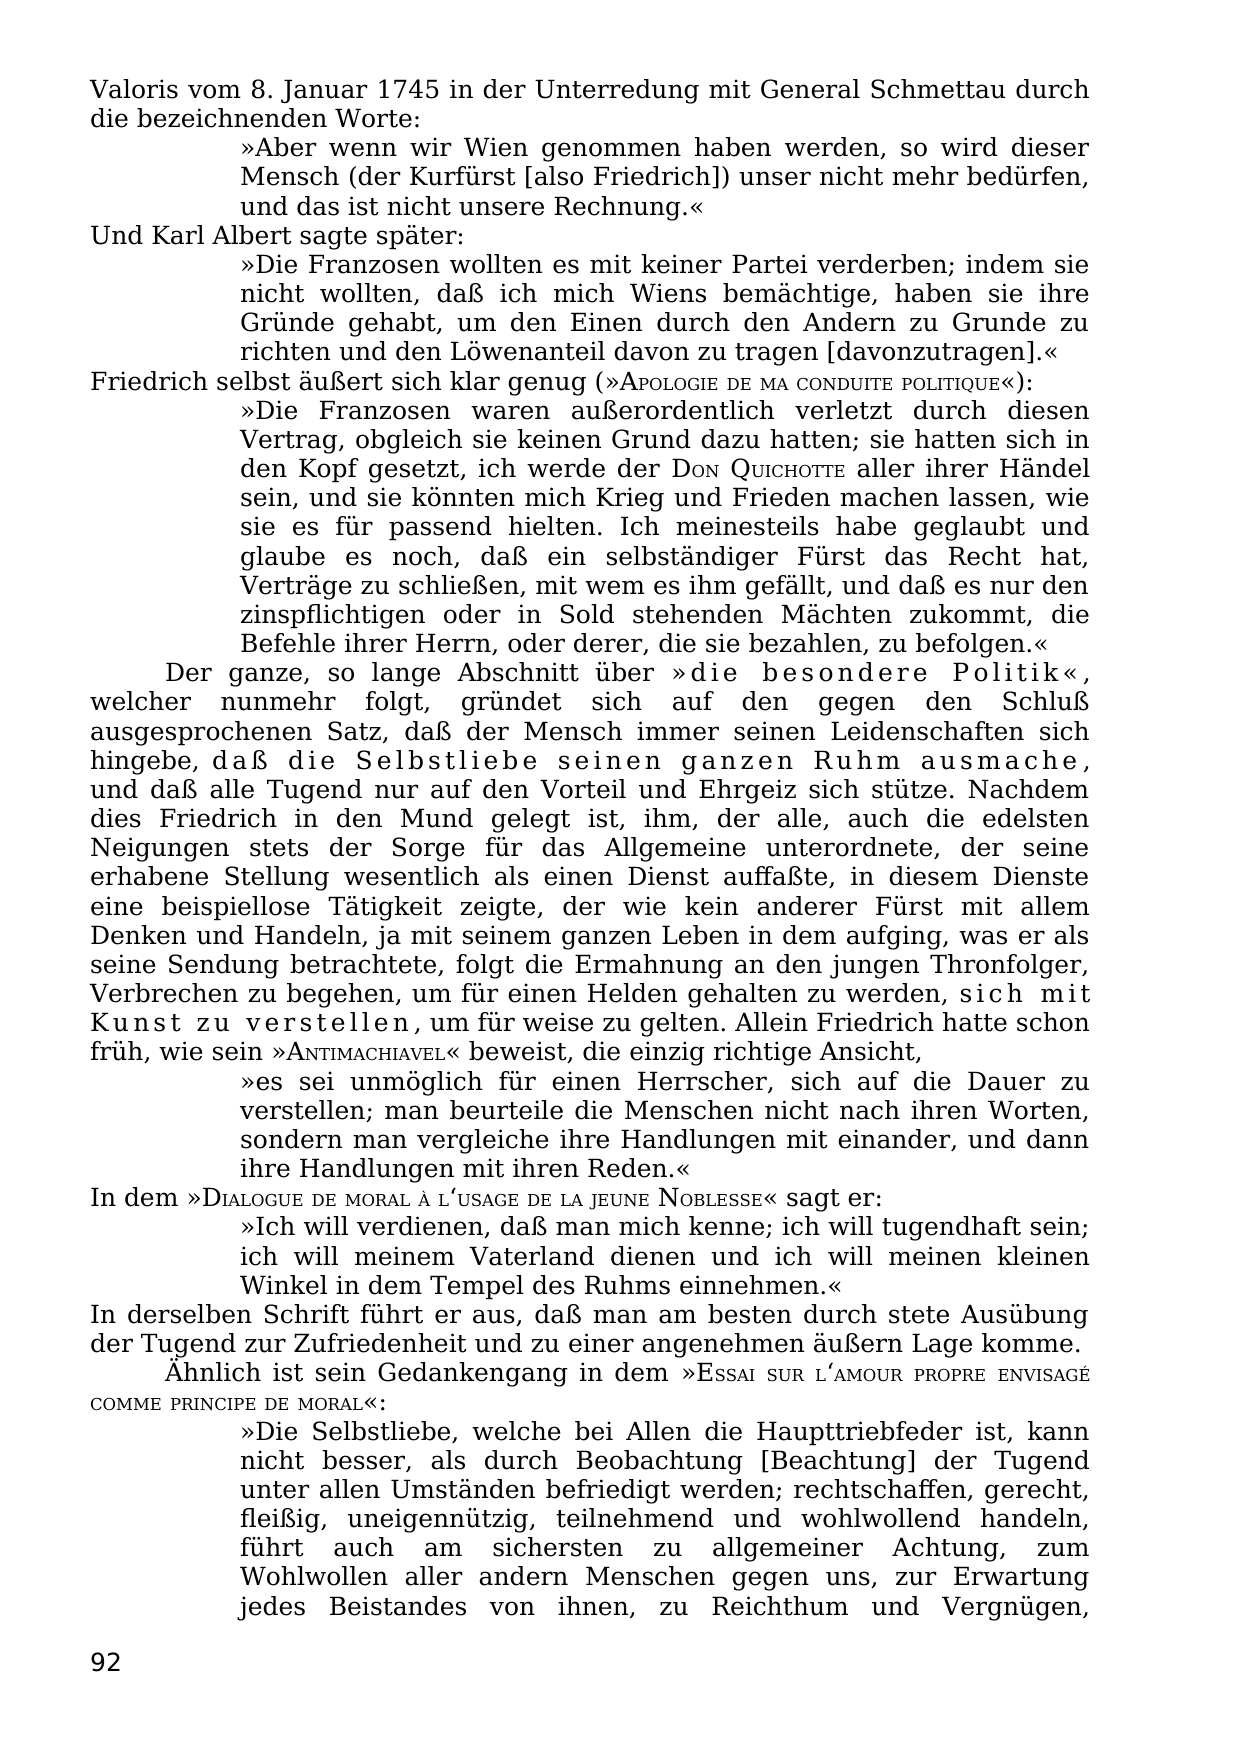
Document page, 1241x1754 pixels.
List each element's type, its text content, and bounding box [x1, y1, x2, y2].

text Valoris vom 8. Januar 1745 in der Unterredung mit General Schmettau durch die bezeichnenden Worte: [90, 75, 1091, 133]
text Friedrich selbst äußert sich klar genug (»Apologie de ma conduite politique«): [90, 367, 1091, 396]
text In dem »Dialogue de moral à l‘usage de la jeune Noblesse« sagt er: [90, 1183, 1091, 1212]
text »es sei unmöglich für einen Herrscher, sich auf die Dauer zu verstellen; man beurteile die Menschen nicht nach ihren Worten, sondern man vergleiche ihre Handlungen mit einander, und dann ihre Handlungen mit ihren Reden.« [240, 1067, 1091, 1183]
text Ähnlich ist sein Gedankengang in dem »Essai sur l‘amour propre envisagé comme principe de moral«: [90, 1358, 1091, 1417]
text »Ich will verdienen, daß man mich kenne; ich will tugendhaft sein; ich will meinem Vaterland dienen und ich will meinen kleinen Winkel in dem Tempel des Ruhms einnehmen.« [240, 1212, 1091, 1300]
text »Aber wenn wir Wien genommen haben werden, so wird dieser Mensch (der Kurfürst [also Friedrich]) unser nicht mehr bedürfen, und das ist nicht unsere Rechnung.« [240, 133, 1091, 221]
text »Die Franzosen wollten es mit keiner Partei verderben; indem sie nicht wollten, daß ich mich Wiens bemächtige, haben sie ihre Gründe gehabt, um den Einen durch den Andern zu Grunde zu richten und den Löwenanteil davon zu tragen [davonzutragen].« [240, 250, 1091, 367]
text »Die Selbstliebe, welche bei Allen die Haupttriebfeder ist, kann nicht besser, als durch Beobachtung [Beachtung] der Tugend unter allen Umständen befriedigt werden; rechtschaffen, gerecht, fleißig, uneigennützig, teilnehmend und wohlwollend handeln, führt auch am sichersten zu allgemeiner Achtung, zum Wohlwollen aller andern Menschen gegen uns, zur Erwartung jedes Beistandes von ihnen, zu Reichthum und Vergnügen, [240, 1417, 1091, 1621]
text Und Karl Albert sagte später: [90, 221, 1091, 250]
text Der ganze, so lange Abschnitt über »die besondere Politik«, welcher nunmehr folgt, gründet sich auf den gegen den Schluß ausgesprochenen Satz, daß der Mensch immer seinen Leidenschaften sich hingebe, daß die Selbstliebe seinen ganzen Ruhm ausmache, und daß alle Tugend nur auf den Vorteil und Ehrgeiz sich stütze. Nachdem dies Friedrich in den Mund gelegt ist, ihm, der alle, auch die edelsten Neigungen stets der Sorge für das Allgemeine unterordnete, der seine erhabene Stellung wesentlich als einen Dienst auffaßte, in diesem Dienste eine beispiellose Tätigkeit zeigte, der wie kein anderer Fürst mit allem Denken und Handeln, ja mit seinem ganzen Leben in dem aufging, was er als seine Sendung betrachtete, folgt die Ermahnung an den jungen Thronfolger, Verbrechen zu begehen, um für einen Helden gehalten zu werden, sich mit Kunst zu verstellen, um für weise zu gelten. Allein Friedrich hatte schon früh, wie sein »Antimachiavel« beweist, die einzig richtige Ansicht, [90, 658, 1091, 1067]
text »Die Franzosen waren außerordentlich verletzt durch diesen Vertrag, obgleich sie keinen Grund dazu hatten; sie hatten sich in den Kopf gesetzt, ich werde der Don Quichotte aller ihrer Händel sein, und sie könnten mich Krieg und Frieden machen lassen, wie sie es für passend hielten. Ich meinesteils habe geglaubt und glaube es noch, daß ein selbständiger Fürst das Recht hat, Verträge zu schließen, mit wem es ihm gefällt, und daß es nur den zinspflichtigen oder in Sold stehenden Mächten zukommt, die Befehle ihrer Herrn, oder derer, die sie bezahlen, zu befolgen.« [240, 396, 1091, 658]
text In derselben Schrift führt er aus, daß man am besten durch stete Ausübung der Tugend zur Zufriedenheit und zu einer angenehmen äußern Lage komme. [90, 1300, 1091, 1358]
